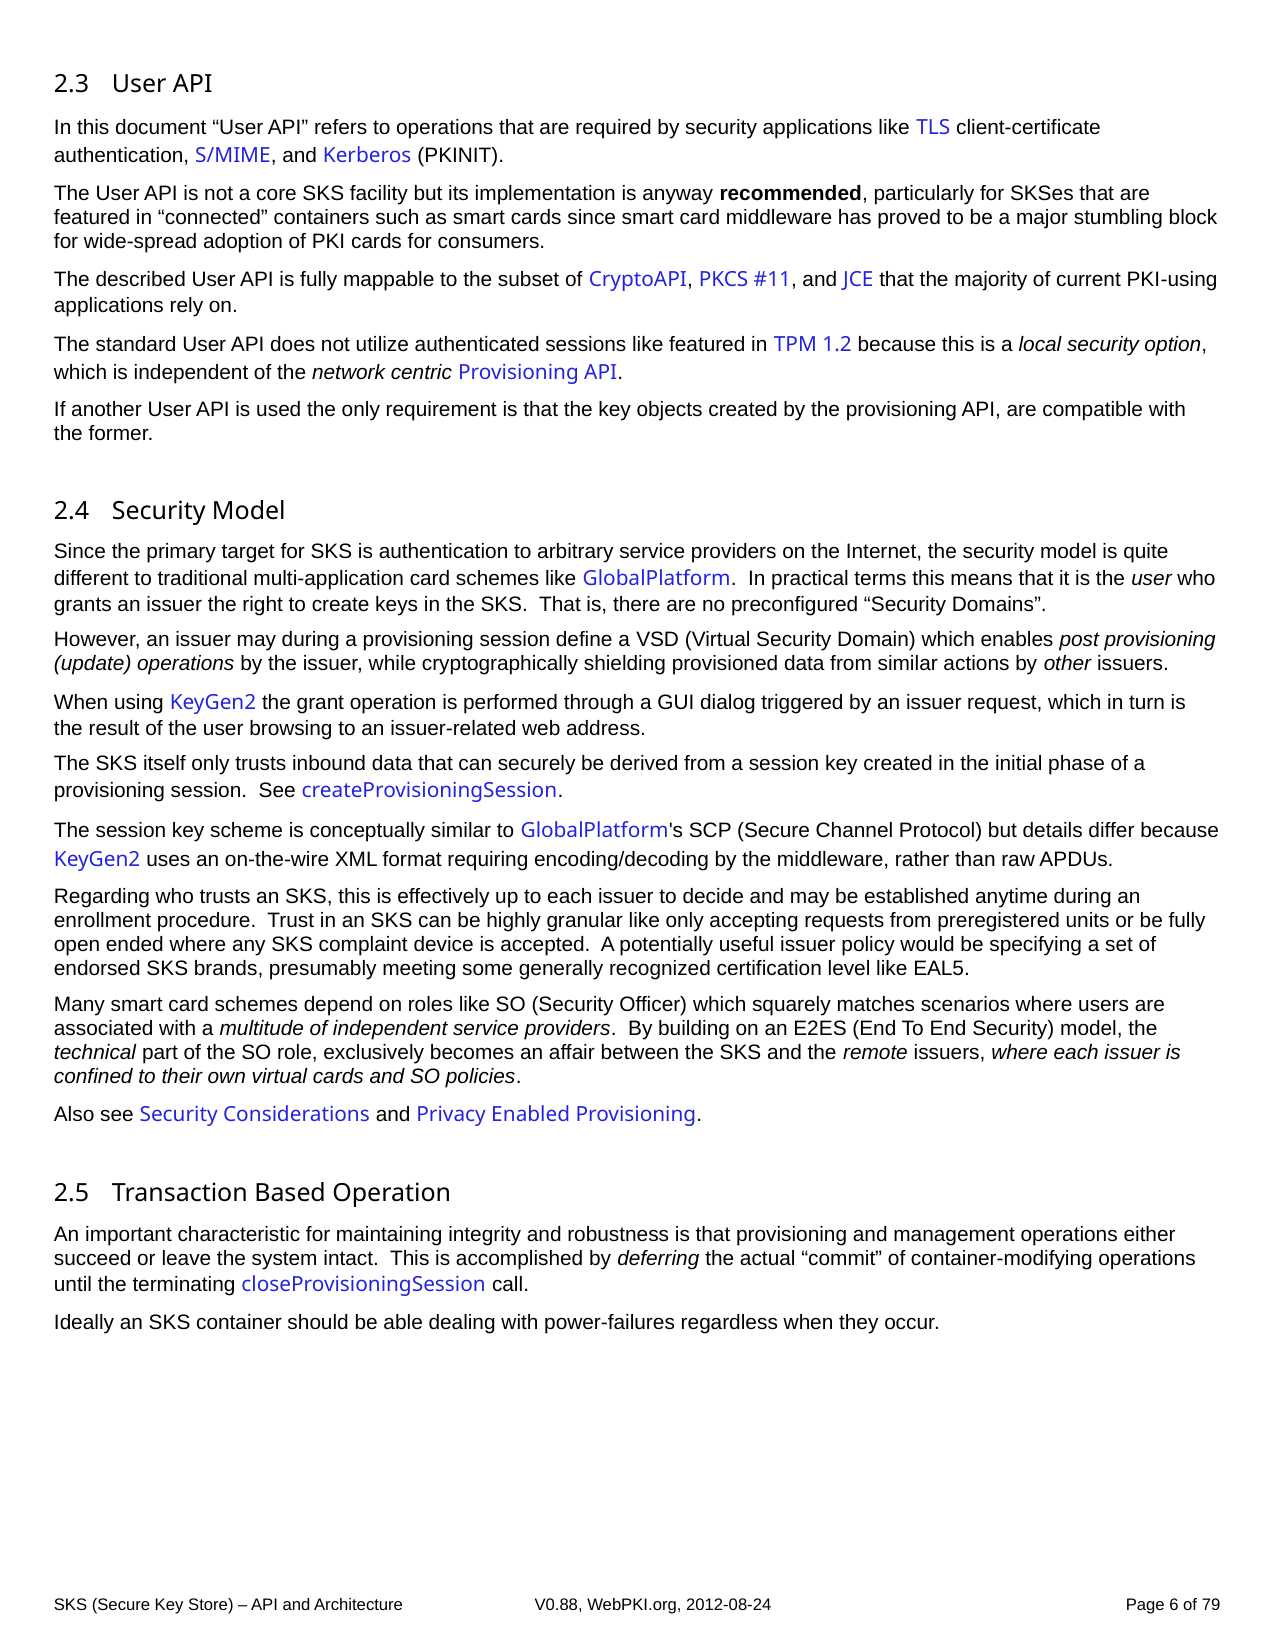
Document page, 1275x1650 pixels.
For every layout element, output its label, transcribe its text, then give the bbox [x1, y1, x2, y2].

text The User API is not a core SKS facility but its implementation is anyway recommended, particularly for SKSes that are featured in “connected” containers such as smart cards since smart card middleware has proved to be a major stumbling block for wide-spread adoption of PKI cards for consumers. [54, 181, 1221, 253]
text However, an issuer may during a provisioning session define a VSD (Virtual Security Domain) which enables post provisioning (update) operations by the issuer, while cryptographically shielding provisioned data from similar actions by other issuers. [54, 627, 1221, 675]
text Regarding who trusts an SKS, this is effectively up to each issuer to decide and may be established anytime during an enrollment procedure. Trust in an SKS can be highly granular like only accepting requests from preregistered units or be fully open ended where any SKS complaint device is accepted. A potentially useful issuer policy would be specifying a set of endorsed SKS brands, presumably meeting some generally recognized certification level like EAL5. [54, 884, 1221, 980]
text The standard User API does not utilize authenticated sessions like featured in TPM 1.2 because this is a local security option, which is independent of the network centric Provisioning API. [54, 329, 1221, 386]
text In this document “User API” refers to operations that are required by security applications like TLS client-certificate authentication, S/MIME, and Kerberos (PKINIT). [54, 112, 1221, 169]
subtitle Transaction Based Operation [54, 1175, 1221, 1209]
text The SKS itself only trusts inbound data that can securely be derived from a session key created in the initial phase of a provisioning session. See createProvisioningSession. [54, 751, 1221, 803]
text Ideally an SKS container should be able dealing with power-failures regardless when they occur. [54, 1310, 1221, 1334]
subtitle Security Model [54, 493, 1221, 527]
text The described User API is fully mappable to the subset of CryptoAPI, PKCS #11, and JCE that the majority of current PKI‑using applications rely on. [54, 264, 1221, 317]
text Many smart card schemes depend on roles like SO (Security Officer) which squarely matches scenarios where users are associated with a multitude of independent service providers. By building on an E2ES (End To End Security) model, the technical part of the SO role, exclusively becomes an affair between the SKS and the remote issuers, where each issuer is confined to their own virtual cards and SO policies. [54, 992, 1221, 1087]
text The session key scheme is conceptually similar to GlobalPlatform's SCP (Secure Channel Protocol) but details differ because KeyGen2 uses an on-the-wire XML format requiring encoding/decoding by the middleware, rather than raw APDUs. [54, 815, 1221, 872]
subtitle User API [54, 66, 1221, 100]
text Also see Security Considerations and Privacy Enabled Provisioning. [54, 1099, 1221, 1128]
text When using KeyGen2 the grant operation is performed through a GUI dialog triggered by an issuer request, which in turn is the result of the user browsing to an issuer-related web address. [54, 687, 1221, 739]
text An important characteristic for maintaining integrity and robustness is that provisioning and management operations either succeed or leave the system intact. This is accomplished by deferring the actual “commit” of container-modifying operations until the terminating closeProvisioningSession call. [54, 1222, 1221, 1298]
text Since the primary target for SKS is authentication to arbitrary service providers on the Internet, the security model is quite different to traditional multi-application card schemes like GlobalPlatform. In practical terms this means that it is the user who grants an issuer the right to create keys in the SKS. That is, there are no preconfigured “Security Domains”. [54, 539, 1221, 616]
text If another User API is used the only requirement is that the key objects created by the provisioning API, are compatible with the former. [54, 397, 1221, 445]
